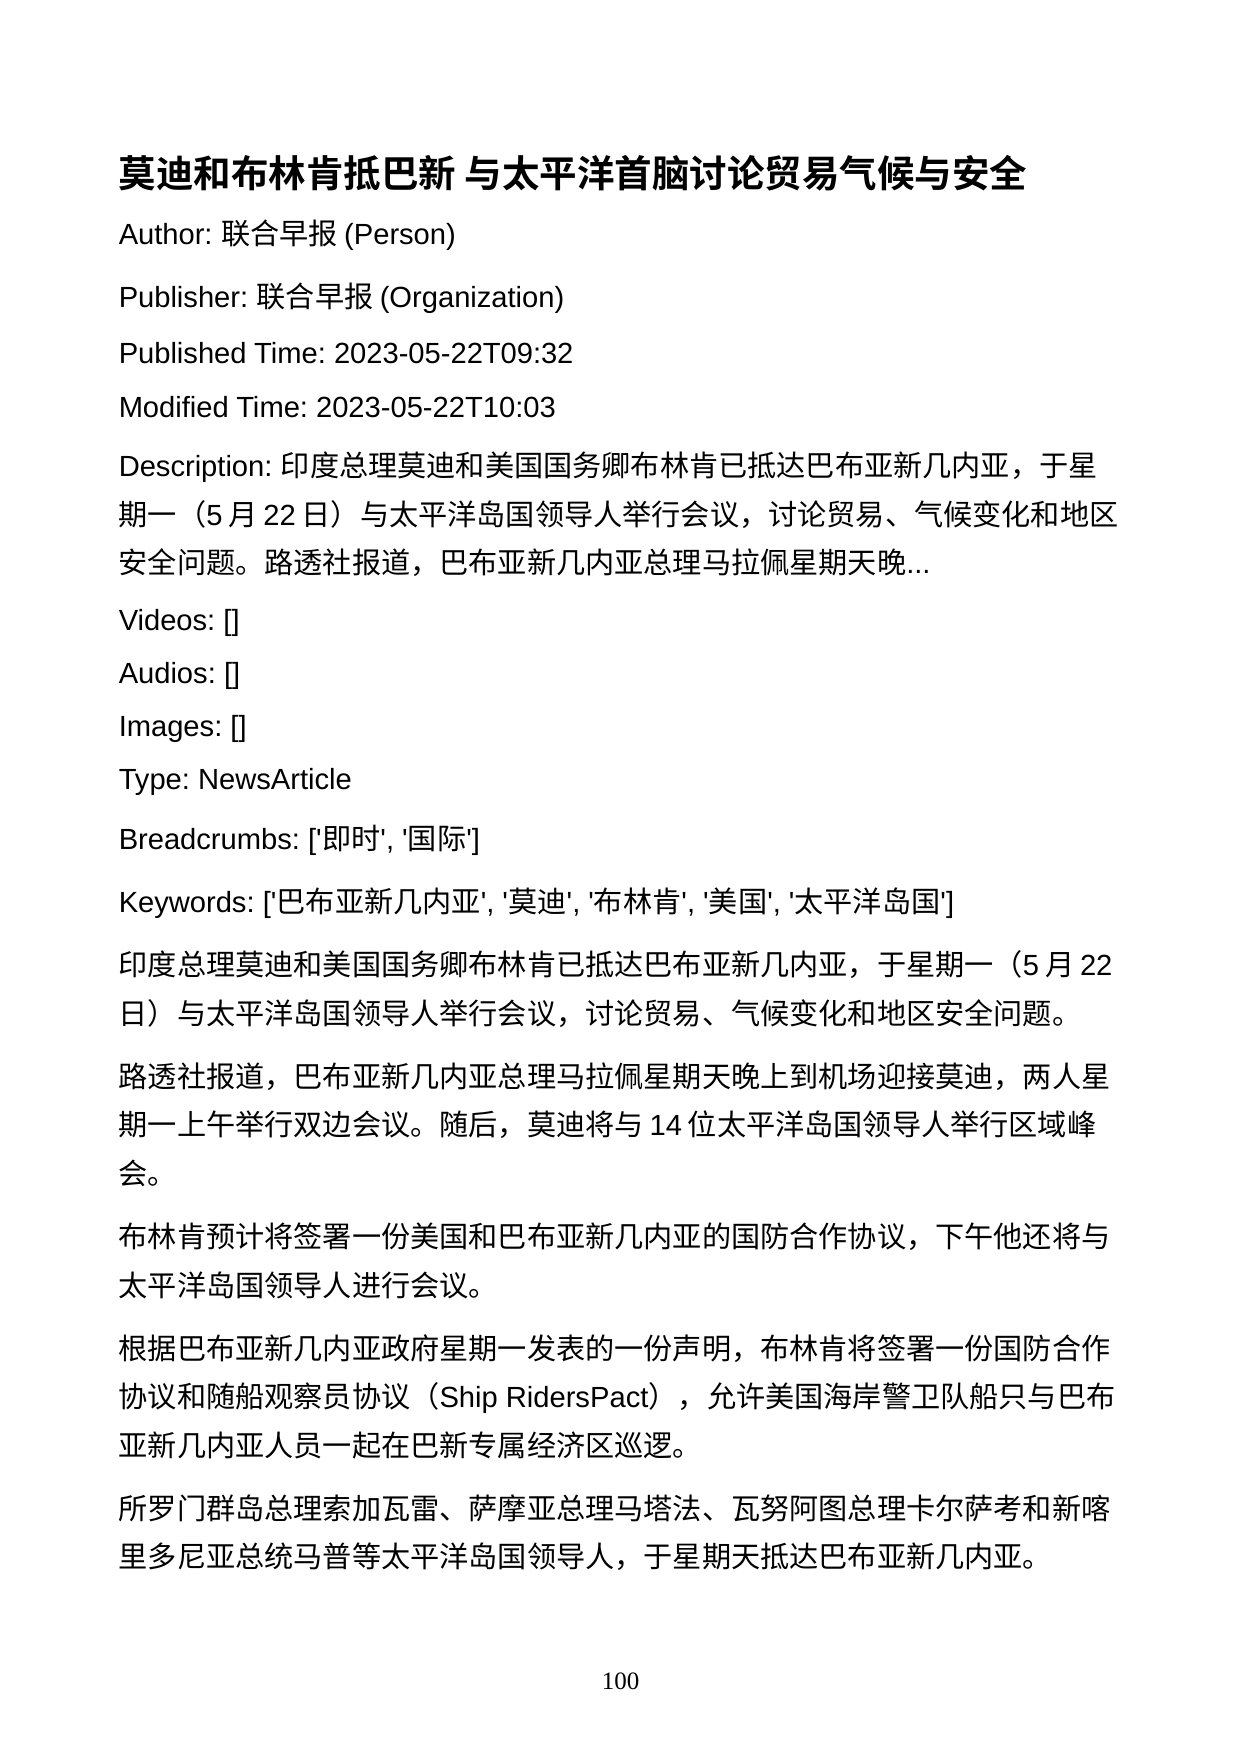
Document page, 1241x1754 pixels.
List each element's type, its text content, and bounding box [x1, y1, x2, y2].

text Audios: [] [118, 656, 1122, 690]
text Author: 联合早报 (Person) [118, 210, 1122, 253]
text Published Time: 2023-05-22T09:32 [118, 337, 1122, 370]
text Keywords: ['巴布亚新几内亚', '莫迪', '布林肯', '美国', '太平洋岛国'] [118, 879, 1122, 921]
text 布林肯预计将签署一份美国和巴布亚新几内亚的国防合作协议，下午他还将与太平洋岛国领导人进行会议。 [118, 1214, 1122, 1304]
text 路透社报道，巴布亚新几内亚总理马拉佩星期天晚上到机场迎接莫迪，两人星期一上午举行双边会议。随后，莫迪将与14位太平洋岛国领导人举行区域峰会。 [118, 1053, 1122, 1193]
text 所罗门群岛总理索加瓦雷、萨摩亚总理马塔法、瓦努阿图总理卡尔萨考和新喀里多尼亚总统马普等太平洋岛国领导人，于星期天抵达巴布亚新几内亚。 [118, 1486, 1122, 1576]
text Videos: [] [118, 603, 1122, 637]
text Breadcrumbs: ['即时', '国际'] [118, 816, 1122, 858]
text 根据巴布亚新几内亚政府星期一发表的一份声明，布林肯将签署一份国防合作协议和随船观察员协议（Ship RidersPact），允许美国海岸警卫队船只与巴布亚新几内亚人员一起在巴新专属经济区巡逻。 [118, 1325, 1122, 1465]
text Publisher: 联合早报 (Organization) [118, 273, 1122, 316]
text Modified Time: 2023-05-22T10:03 [118, 390, 1122, 423]
text 印度总理莫迪和美国国务卿布林肯已抵达巴布亚新几内亚，于星期一（5月22日）与太平洋岛国领导人举行会议，讨论贸易、气候变化和地区安全问题。 [118, 942, 1122, 1033]
text Description: 印度总理莫迪和美国国务卿布林肯已抵达巴布亚新几内亚，于星期一（5月22日）与太平洋岛国领导人举行会议，讨论贸易、气候变化和地区安全问题。路透社报道，巴布亚新几内亚总理马拉佩星期天晚... [118, 443, 1122, 582]
text Type: NewsArticle [118, 762, 1122, 796]
subtitle 莫迪和布林肯抵巴新 与太平洋首脑讨论贸易气候与安全 [118, 143, 1122, 198]
text Images: [] [118, 709, 1122, 743]
